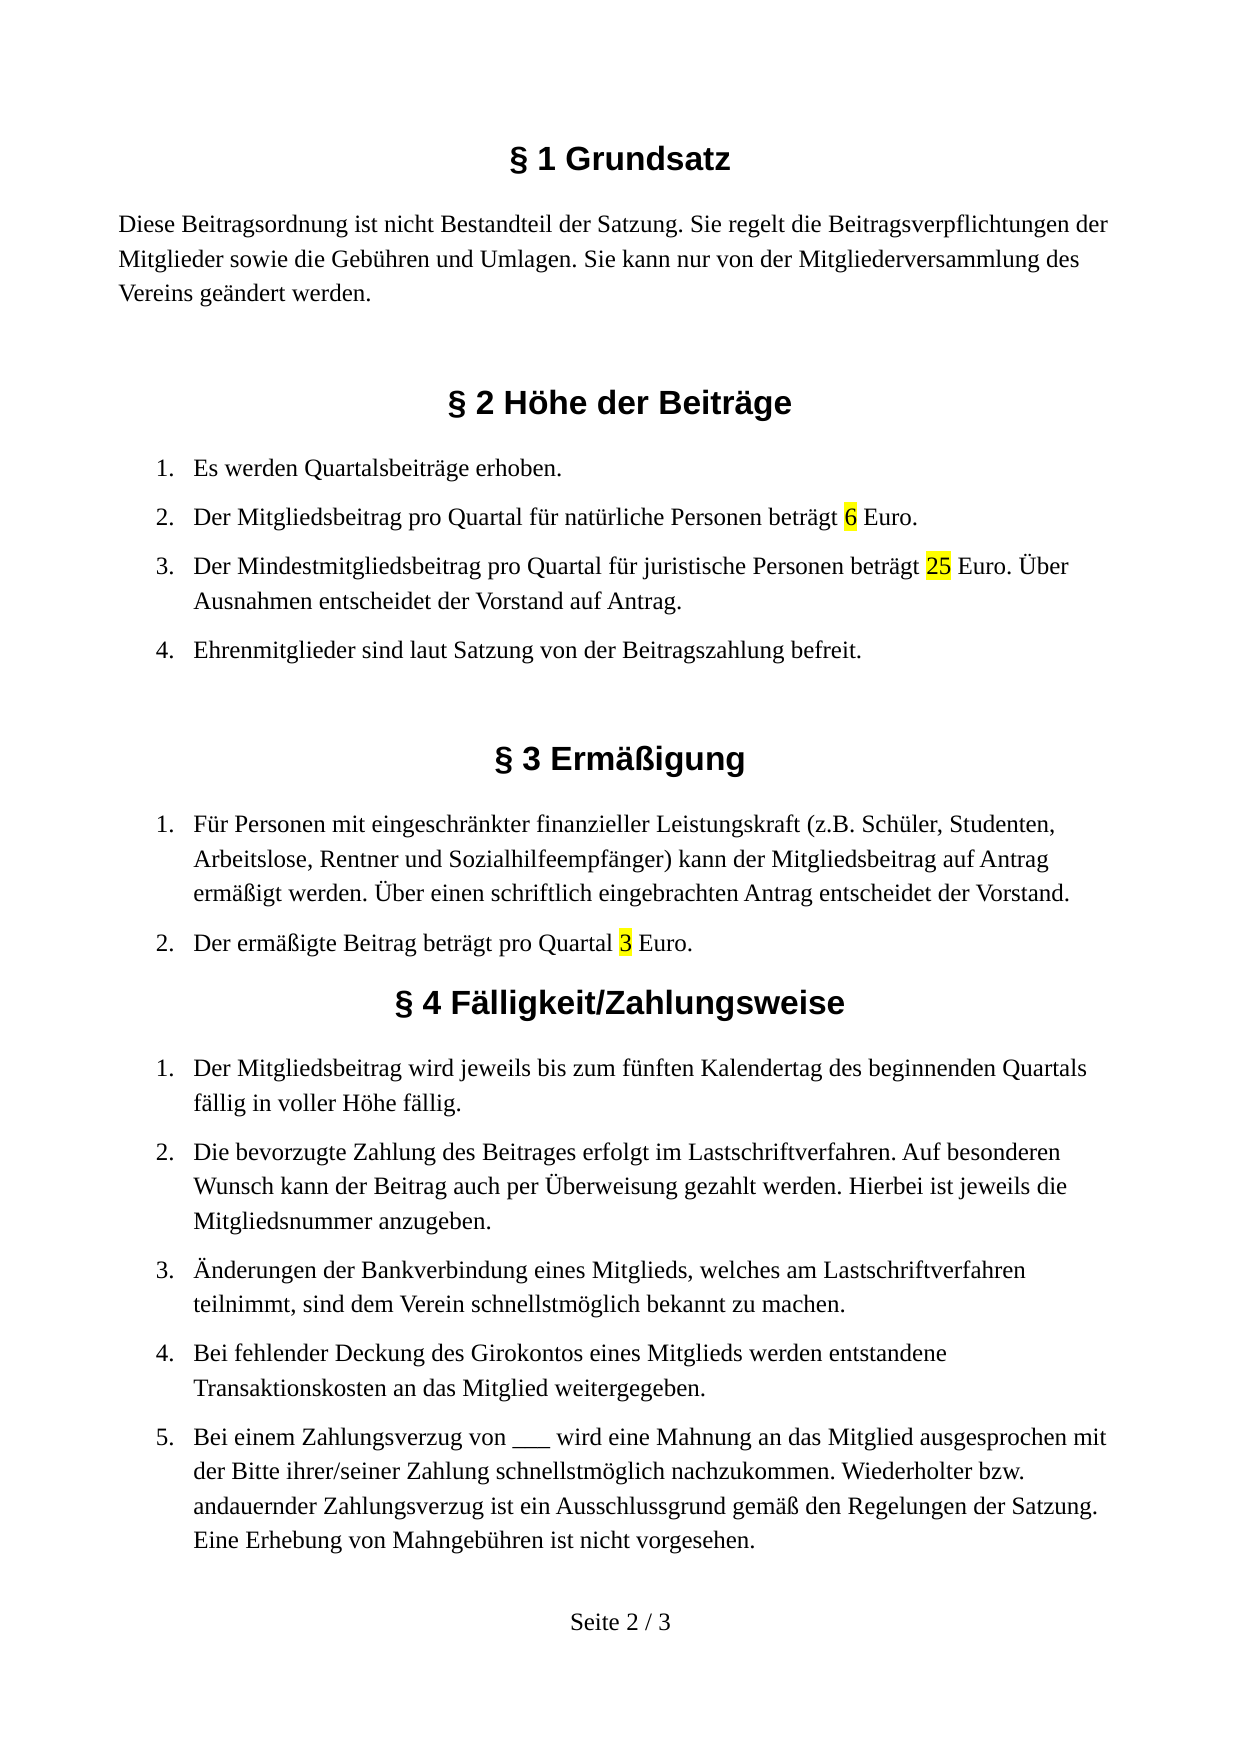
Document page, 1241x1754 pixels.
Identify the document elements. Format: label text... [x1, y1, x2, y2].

list Die bevorzugte Zahlung des Beitrages erfolgt im Lastschriftverfahren. Auf besonderen Wunsch kann der Beitrag auch per Überweisung gezahlt werden. Hierbei ist jeweils die Mitgliedsnummer anzugeben. [156, 1137, 1122, 1234]
list Es werden Quartalsbeiträge erhoben. [156, 453, 1122, 482]
subtitle § 2 Höhe der Beiträge [118, 383, 1122, 421]
subtitle § 4 Fälligkeit/Zahlungsweise [118, 983, 1122, 1022]
list Der Mindestmitgliedsbeitrag pro Quartal für juristische Personen beträgt 25 Euro. Über Ausnahmen entscheidet der Vorstand auf Antrag. [156, 551, 1122, 614]
list Änderungen der Bankverbindung eines Mitglieds, welches am Lastschriftverfahren teilnimmt, sind dem Verein schnellstmöglich bekannt zu machen. [156, 1255, 1122, 1318]
list Für Personen mit eingeschränkter finanzieller Leistungskraft (z.B. Schüler, Studenten, Arbeitslose, Rentner und Sozialhilfeempfänger) kann der Mitgliedsbeitrag auf Antrag ermäßigt werden. Über einen schriftlich eingebrachten Antrag entscheidet der Vorstand. [156, 809, 1122, 907]
list Der Mitgliedsbeitrag wird jeweils bis zum fünften Kalendertag des beginnenden Quartals fällig in voller Höhe fällig. [156, 1053, 1122, 1117]
list Bei einem Zahlungsverzug von ___ wird eine Mahnung an das Mitglied ausgesprochen mit der Bitte ihrer/seiner Zahlung schnellstmöglich nachzukommen. Wiederholter bzw. andauernder Zahlungsverzug ist ein Ausschlussgrund gemäß den Regelungen der Satzung. Eine Erhebung von Mahngebühren ist nicht vorgesehen. [156, 1422, 1122, 1554]
subtitle § 1 Grundsatz [118, 139, 1122, 178]
subtitle § 3 Ermäßigung [118, 739, 1122, 778]
list Der ermäßigte Beitrag beträgt pro Quartal 3 Euro. [156, 928, 1122, 956]
list Bei fehlender Deckung des Girokontos eines Mitglieds werden entstandene Transaktionskosten an das Mitglied weitergegeben. [156, 1338, 1122, 1402]
text Diese Beitragsordnung ist nicht Bestandteil der Satzung. Sie regelt die Beitragsverpflichtungen der Mitglieder sowie die Gebühren und Umlagen. Sie kann nur von der Mitgliederversammlung des Vereins geändert werden. [118, 209, 1122, 307]
list Ehrenmitglieder sind laut Satzung von der Beitragszahlung befreit. [156, 635, 1122, 663]
list Der Mitgliedsbeitrag pro Quartal für natürliche Personen beträgt 6 Euro. [156, 502, 1122, 531]
